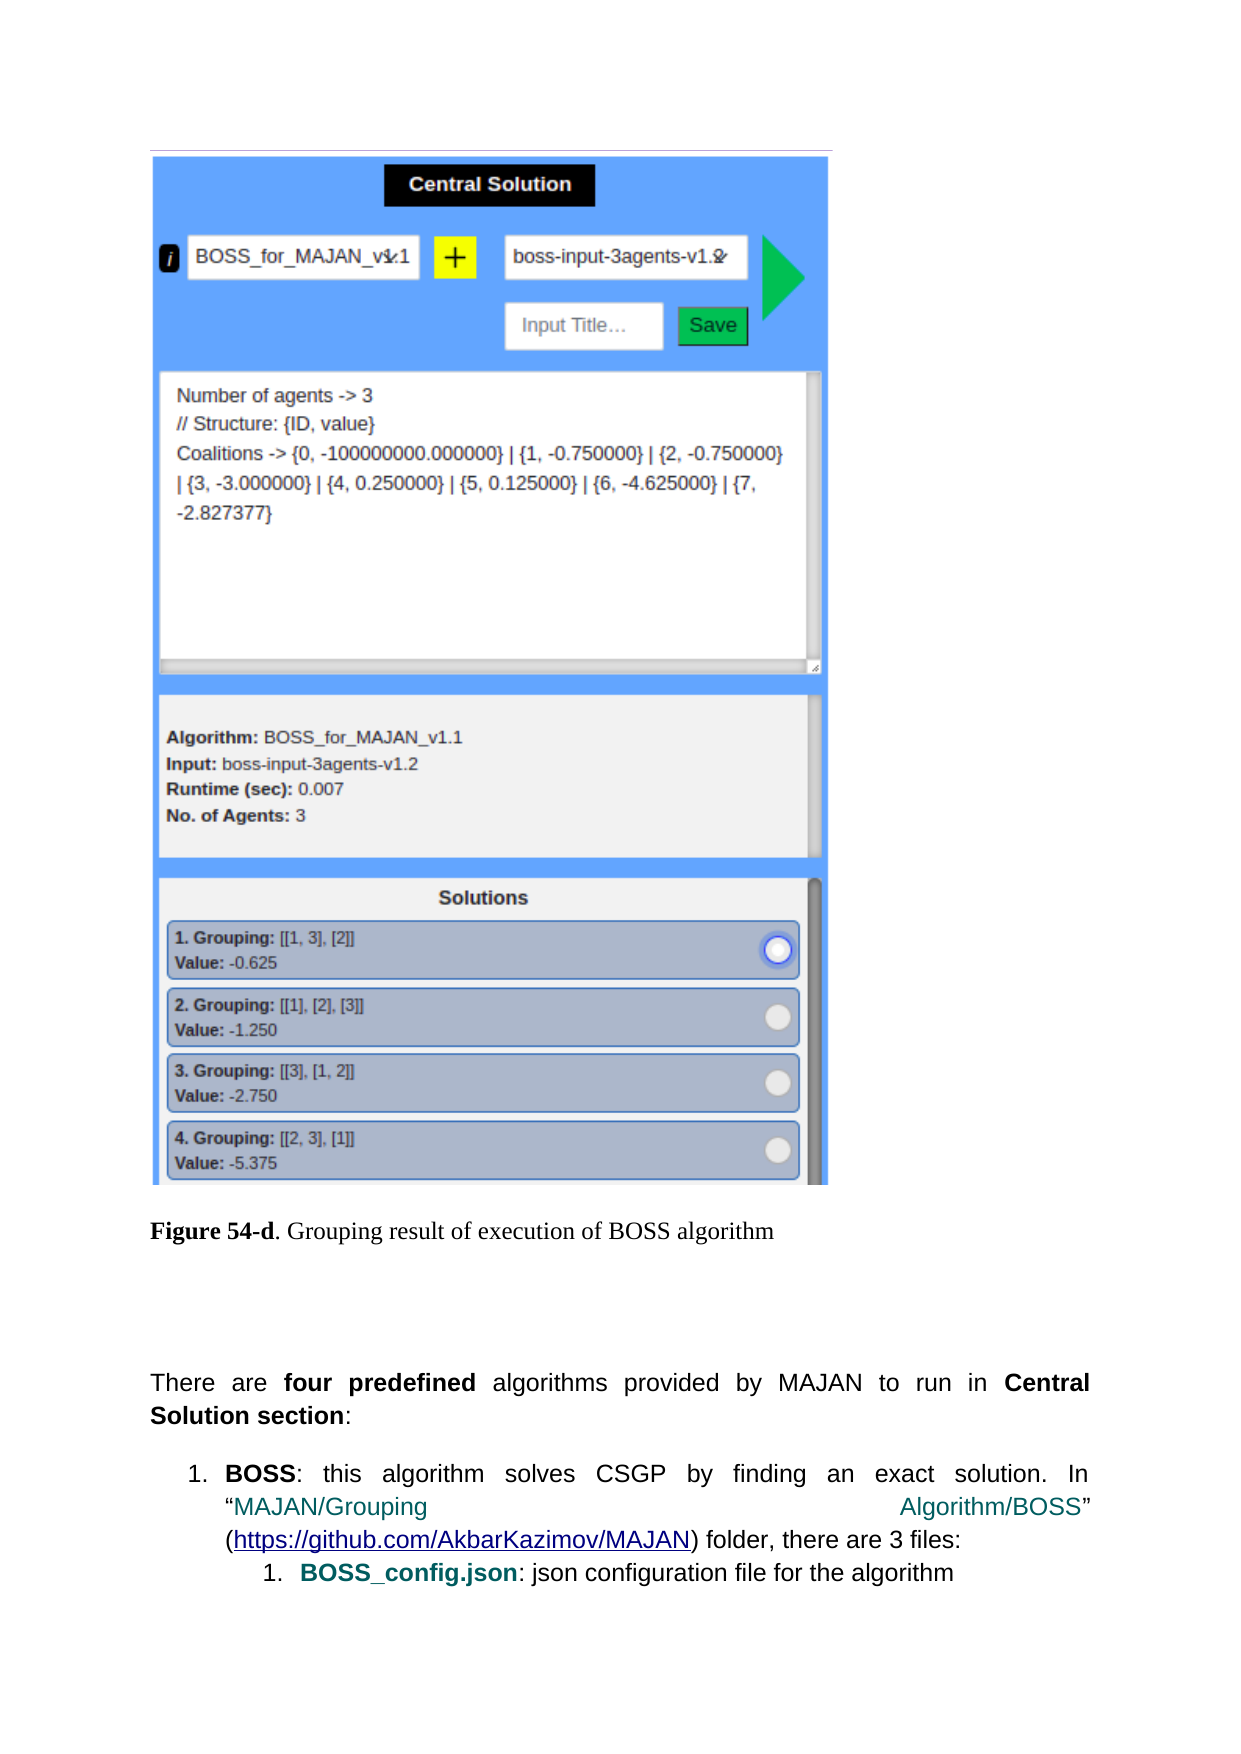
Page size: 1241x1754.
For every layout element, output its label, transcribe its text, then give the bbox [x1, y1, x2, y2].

list BOSS: this algorithm solves CSGP by finding an exact solution. In “MAJAN/Grouping Algorithm/BOSS” (https://github.com/AkbarKazimov/MAJAN) folder, there are 3 files: [187, 1459, 1090, 1554]
text There are four predefined algorithms provided by MAJAN to run in Central Solution section: [150, 1368, 1090, 1430]
list BOSS_config.json: json configuration file for the algorithm [262, 1558, 1090, 1587]
picture [150, 150, 833, 1185]
text Figure 54-d. Grouping result of execution of BOSS algorithm [150, 1216, 1090, 1245]
